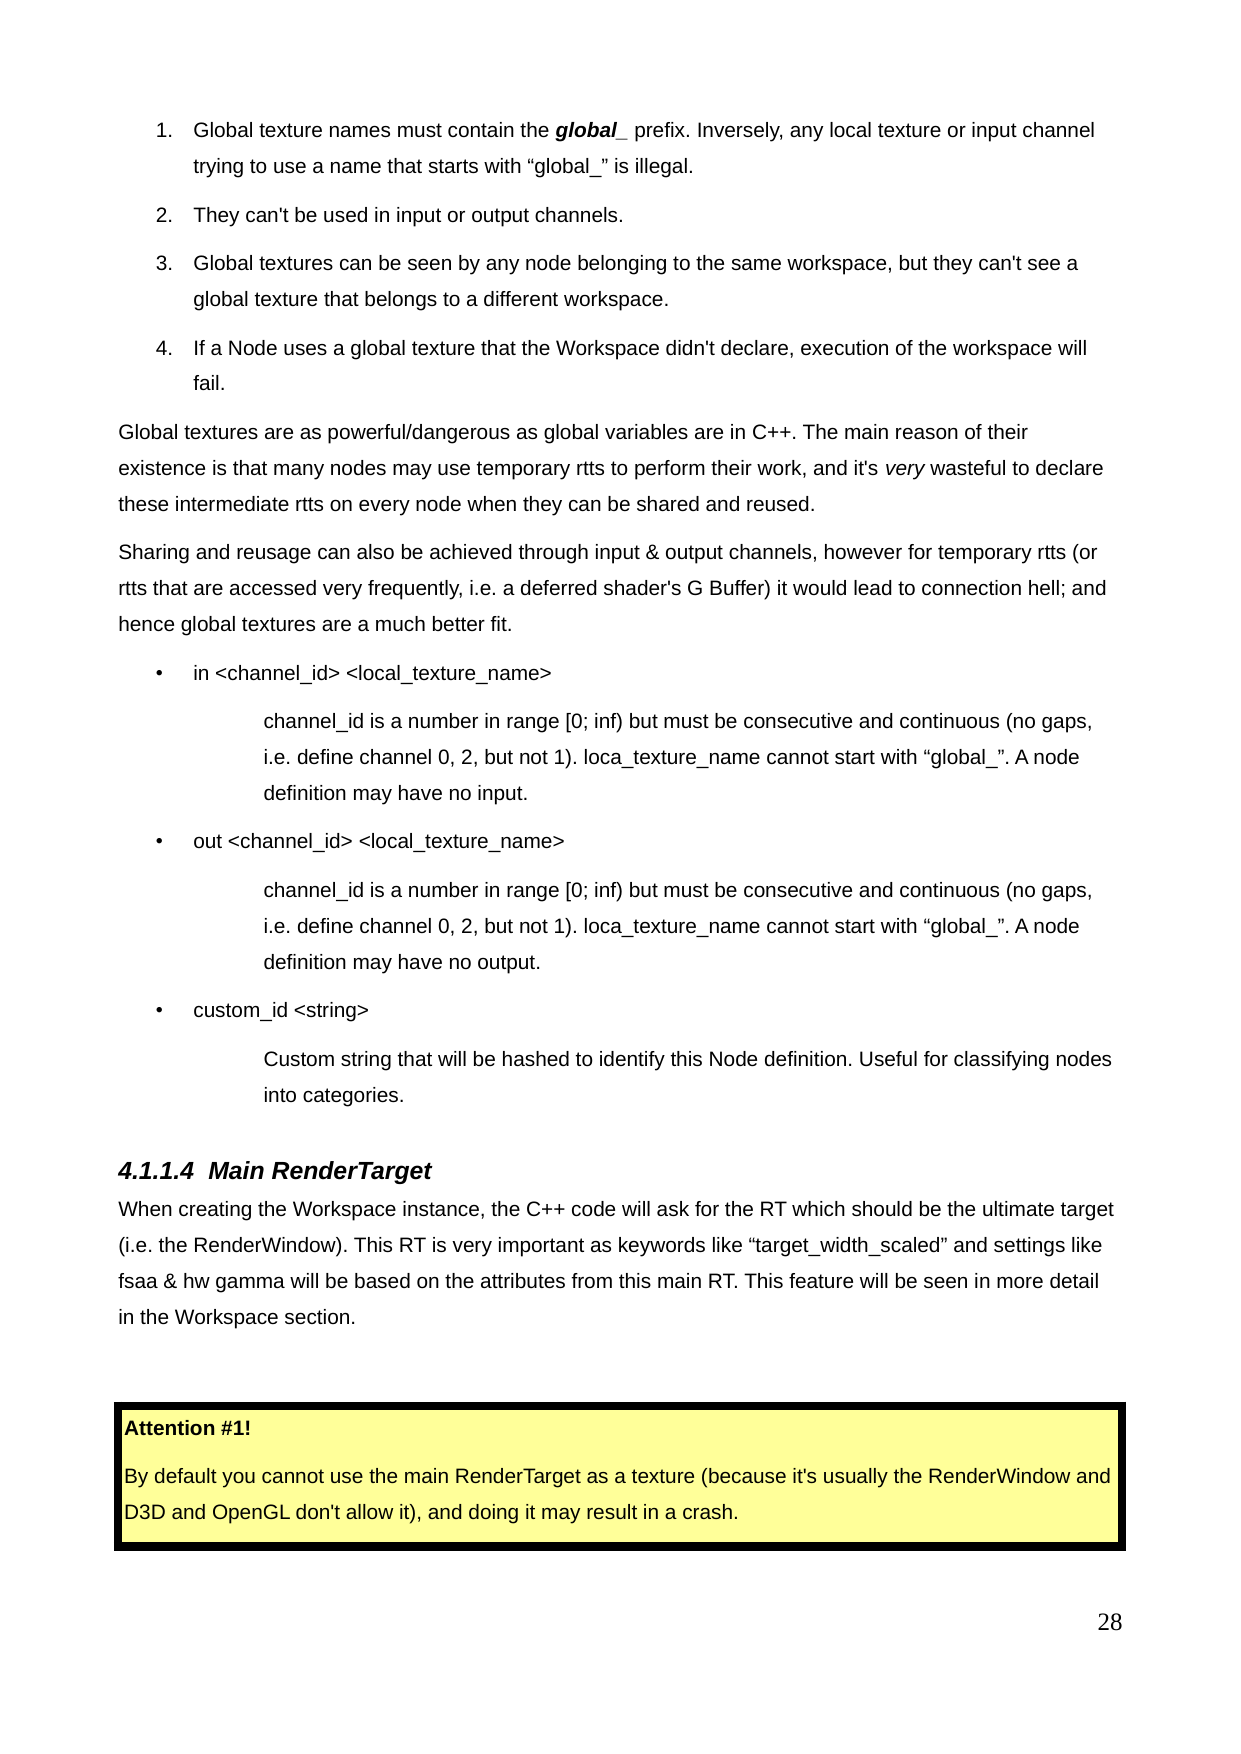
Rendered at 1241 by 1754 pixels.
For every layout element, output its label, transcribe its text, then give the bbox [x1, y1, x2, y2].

text channel_id is a number in range [0; inf) but must be consecutive and continuous (no gaps, i.e. define channel 0, 2, but not 1). loca_texture_name cannot start with “global_”. A node definition may have no input. [263, 709, 1122, 805]
list If a Node uses a global texture that the Workspace didn't declare, execution of the workspace will fail. [156, 335, 1122, 395]
subtitle Main RenderTarget [118, 1156, 1122, 1184]
list Global texture names must contain the global_ prefix. Inversely, any local texture or input channel trying to use a name that starts with “global_” is illegal. [156, 118, 1122, 178]
text Sharing and reusage can also be achieved through input & output channels, however for temporary rtts (or rtts that are accessed very frequently, i.e. a deferred shader's G Buffer) it would lead to connection hell; and hence global textures are a much better fit. [118, 540, 1122, 636]
list out <channel_id> <local_texture_name> [156, 829, 1122, 853]
text channel_id is a number in range [0; inf) but must be consecutive and continuous (no gaps, i.e. define channel 0, 2, but not 1). loca_texture_name cannot start with “global_”. A node definition may have no output. [263, 878, 1122, 973]
list They can't be used in input or output channels. [156, 202, 1122, 226]
text Custom string that will be hashed to identify this Node definition. Useful for classifying nodes into categories. [263, 1047, 1122, 1106]
table_header Attention #1! By default you cannot use the main RenderTarget as a texture (because it's usually the RenderWindow and D3D and OpenGL don't allow it), and doing it may result in a crash. [122, 1410, 1118, 1542]
list in <channel_id> <local_texture_name> [156, 660, 1122, 684]
text Global textures are as powerful/dangerous as global variables are in C++. The main reason of their existence is that many nodes may use temporary rtts to perform their work, and it's very wasteful to declare these intermediate rtts on every node when they can be shared and reused. [118, 420, 1122, 516]
text When creating the Workspace instance, the C++ code will ask for the RT which should be the ultimate target (i.e. the RenderWindow). This RT is very important as keywords like “target_width_scaled” and settings like fsaa & hw gamma will be based on the attributes from this main RT. This feature will be seen in more detail in the Workspace section. [118, 1197, 1122, 1329]
list Global textures can be seen by any node belonging to the same workspace, but they can't see a global texture that belongs to a different workspace. [156, 251, 1122, 311]
list custom_id <string> [156, 998, 1122, 1022]
